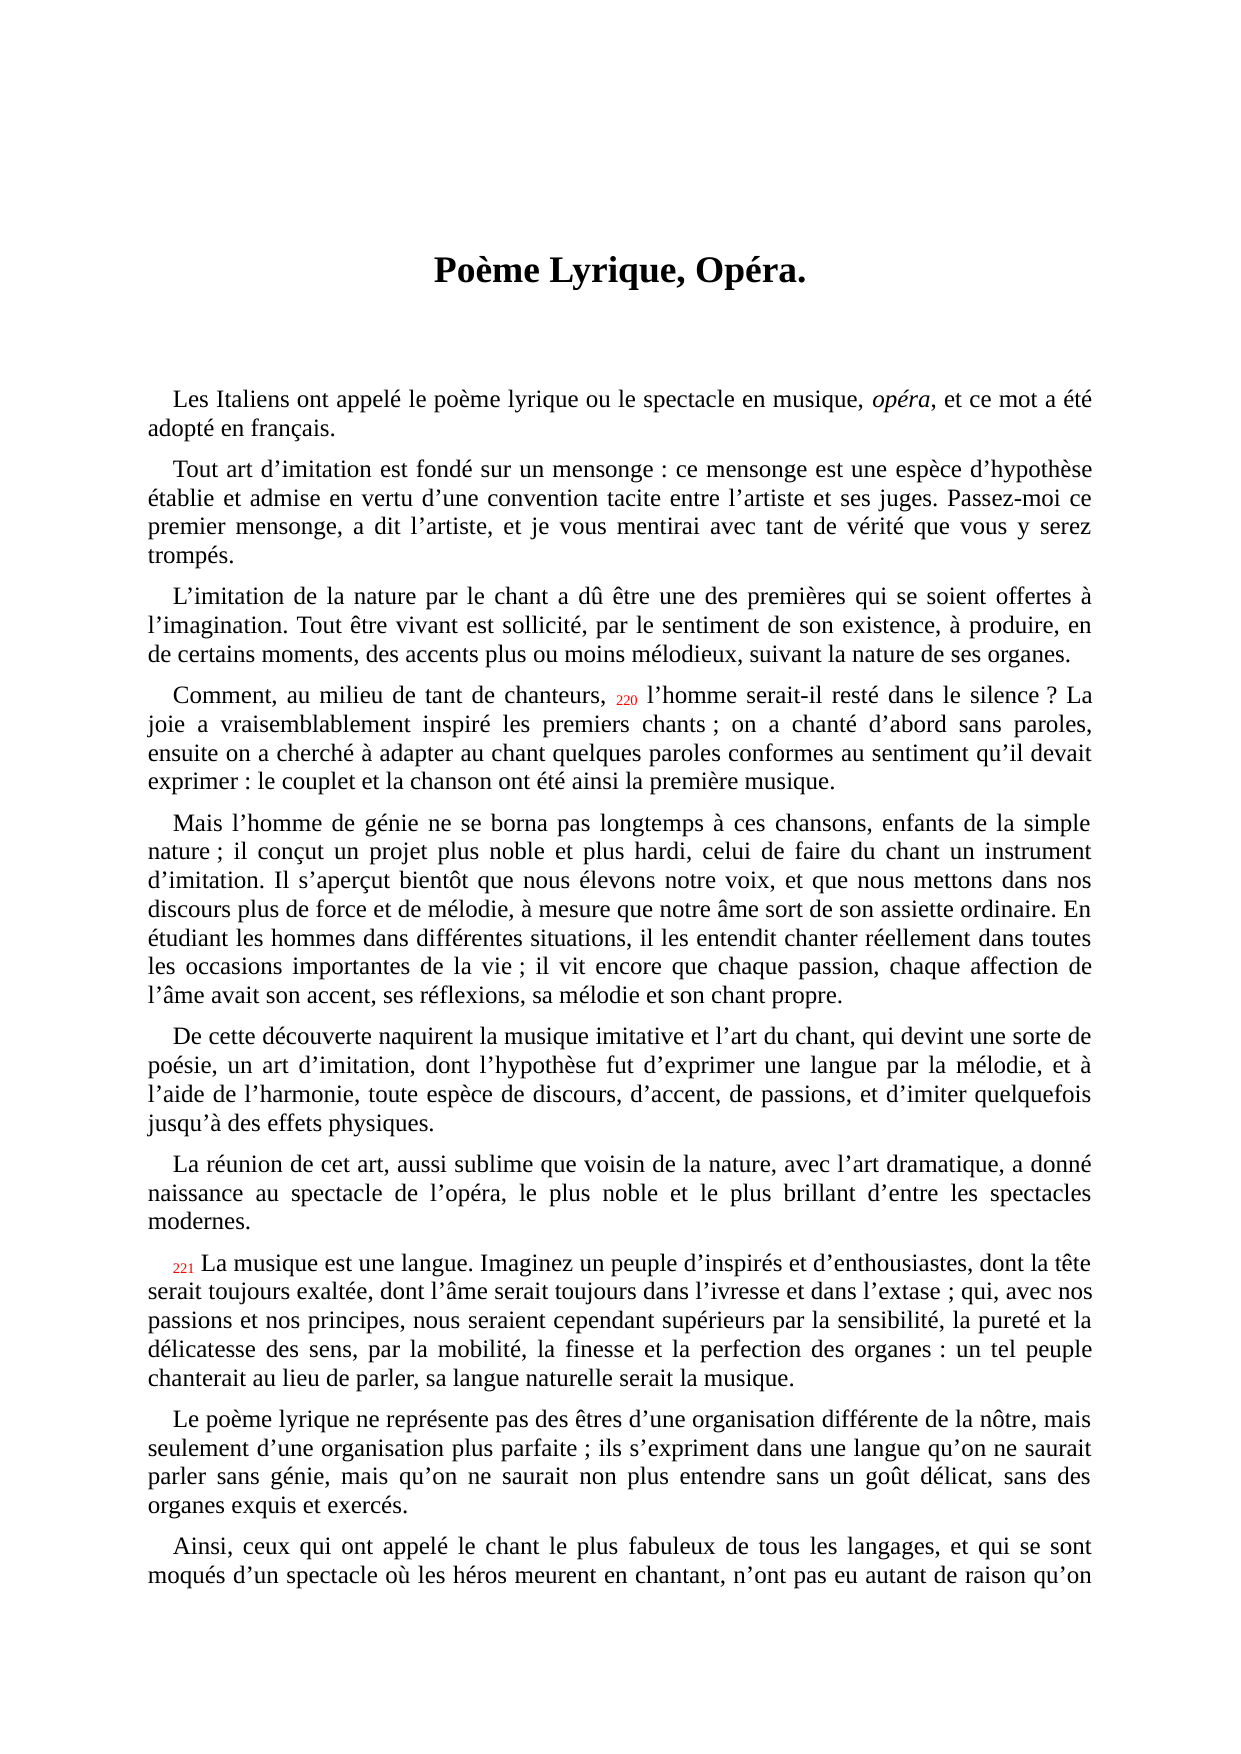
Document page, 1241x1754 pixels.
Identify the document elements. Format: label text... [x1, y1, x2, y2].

text Mais l’homme de génie ne se borna pas longtemps à ces chansons, enfants de la simple nature ; il conçut un projet plus noble et plus hardi, celui de faire du chant un instrument d’imitation. Il s’aperçut bientôt que nous élevons notre voix, et que nous mettons dans nos discours plus de force et de mélodie, à mesure que notre âme sort de son assiette ordinaire. En étudiant les hommes dans différentes situations, il les entendit chanter réellement dans toutes les occasions importantes de la vie ; il vit encore que chaque passion, chaque affection de l’âme avait son accent, ses réflexions, sa mélodie et son chant propre. [148, 808, 1093, 1009]
text Tout art d’imitation est fondé sur un mensonge : ce mensonge est une espèce d’hypothèse établie et admise en vertu d’une convention tacite entre l’artiste et ses juges. Passez-moi ce premier mensonge, a dit l’artiste, et je vous mentirai avec tant de vérité que vous y serez trompés. [148, 454, 1093, 569]
text Les Italiens ont appelé le poème lyrique ou le spectacle en musique, opéra, et ce mot a été adopté en français. [148, 384, 1093, 441]
text 221 La musique est une langue. Imaginez un peuple d’inspirés et d’enthousiastes, dont la tête serait toujours exaltée, dont l’âme serait toujours dans l’ivresse et dans l’extase ; qui, avec nos passions et nos principes, nous seraient cependant supérieurs par la sensibilité, la pureté et la délicatesse des sens, par la mobilité, la finesse et la perfection des organes : un tel peuple chanterait au lieu de parler, sa langue naturelle serait la musique. [148, 1248, 1093, 1391]
text L’imitation de la nature par le chant a dû être une des premières qui se soient offertes à l’imagination. Tout être vivant est sollicité, par le sentiment de son existence, à produire, en de certains moments, des accents plus ou moins mélodieux, suivant la nature de ses organes. [148, 581, 1093, 668]
text Comment, au milieu de tant de chanteurs, 220 l’homme serait-il resté dans le silence ? La joie a vraisemblablement inspiré les premiers chants ; on a chanté d’abord sans paroles, ensuite on a cherché à adapter au chant quelques paroles conformes au sentiment qu’il devait exprimer : le couplet et la chanson ont été ainsi la première musique. [148, 680, 1093, 795]
text Ainsi, ceux qui ont appelé le chant le plus fabuleux de tous les langages, et qui se sont moqués d’un spectacle où les héros meurent en chantant, n’ont pas eu autant de raison qu’on [148, 1531, 1093, 1589]
text De cette découverte naquirent la musique imitative et l’art du chant, qui devint une sorte de poésie, un art d’imitation, dont l’hypothèse fut d’exprimer une langue par la mélodie, et à l’aide de l’harmonie, toute espèce de discours, d’accent, de passions, et d’imiter quelquefois jusqu’à des effets physiques. [148, 1021, 1093, 1136]
subtitle Poème Lyrique, Opéra. [148, 248, 1093, 291]
text Le poème lyrique ne représente pas des êtres d’une organisation différente de la nôtre, mais seulement d’une organisation plus parfaite ; ils s’expriment dans une langue qu’on ne saurait parler sans génie, mais qu’on ne saurait non plus entendre sans un goût délicat, sans des organes exquis et exercés. [148, 1404, 1093, 1519]
text La réunion de cet art, aussi sublime que voisin de la nature, avec l’art dramatique, a donné naissance au spectacle de l’opéra, le plus noble et le plus brillant d’entre les spectacles modernes. [148, 1149, 1093, 1235]
